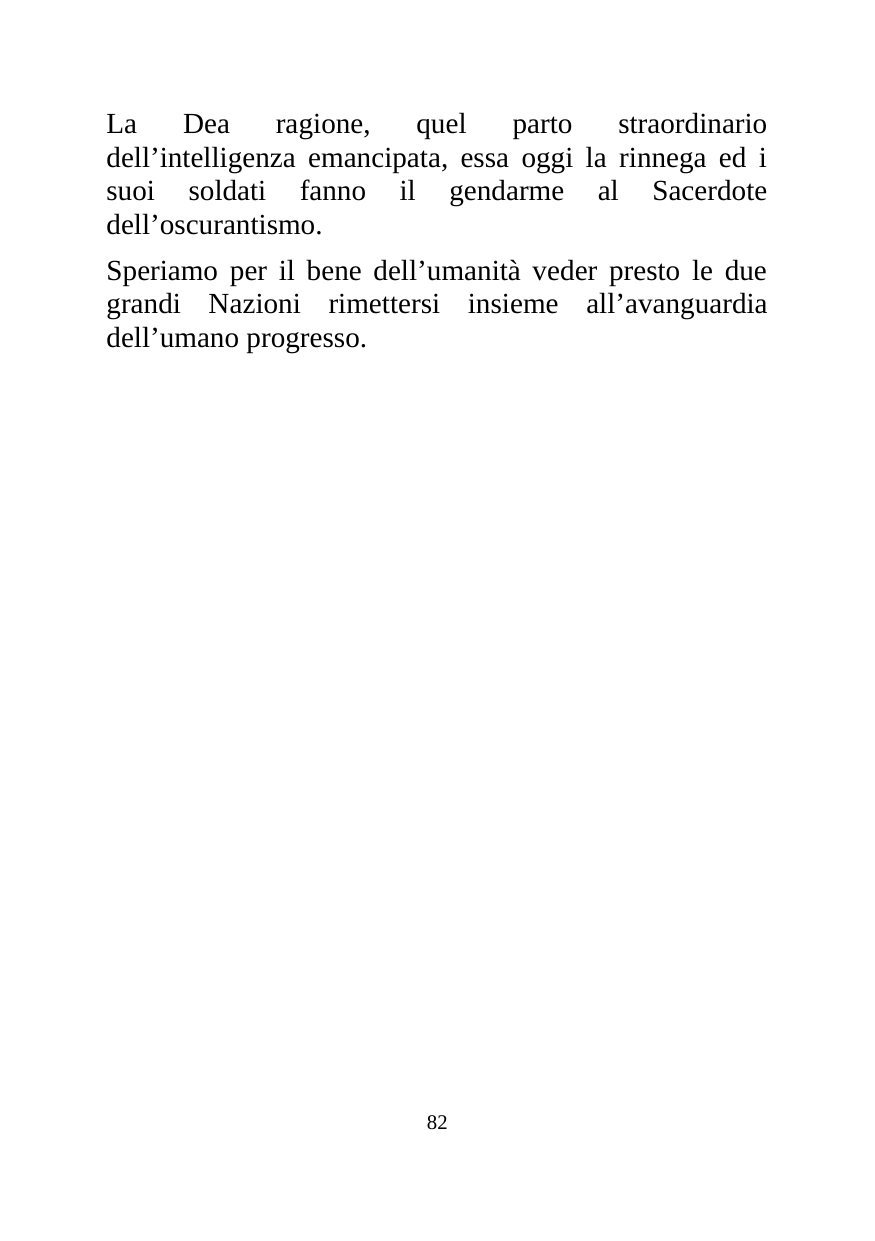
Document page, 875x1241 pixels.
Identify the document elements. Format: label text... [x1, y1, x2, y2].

text La Dea ragione, quel parto straordinario dell’intelligenza emancipata, essa oggi la rinnega ed i suoi soldati fanno il gendarme al Sacerdote dell’oscurantismo. [106, 106, 768, 240]
text Speriamo per il bene dell’umanità veder presto le due grandi Nazioni rimettersi insieme all’avanguardia dell’umano progresso. [106, 253, 768, 353]
